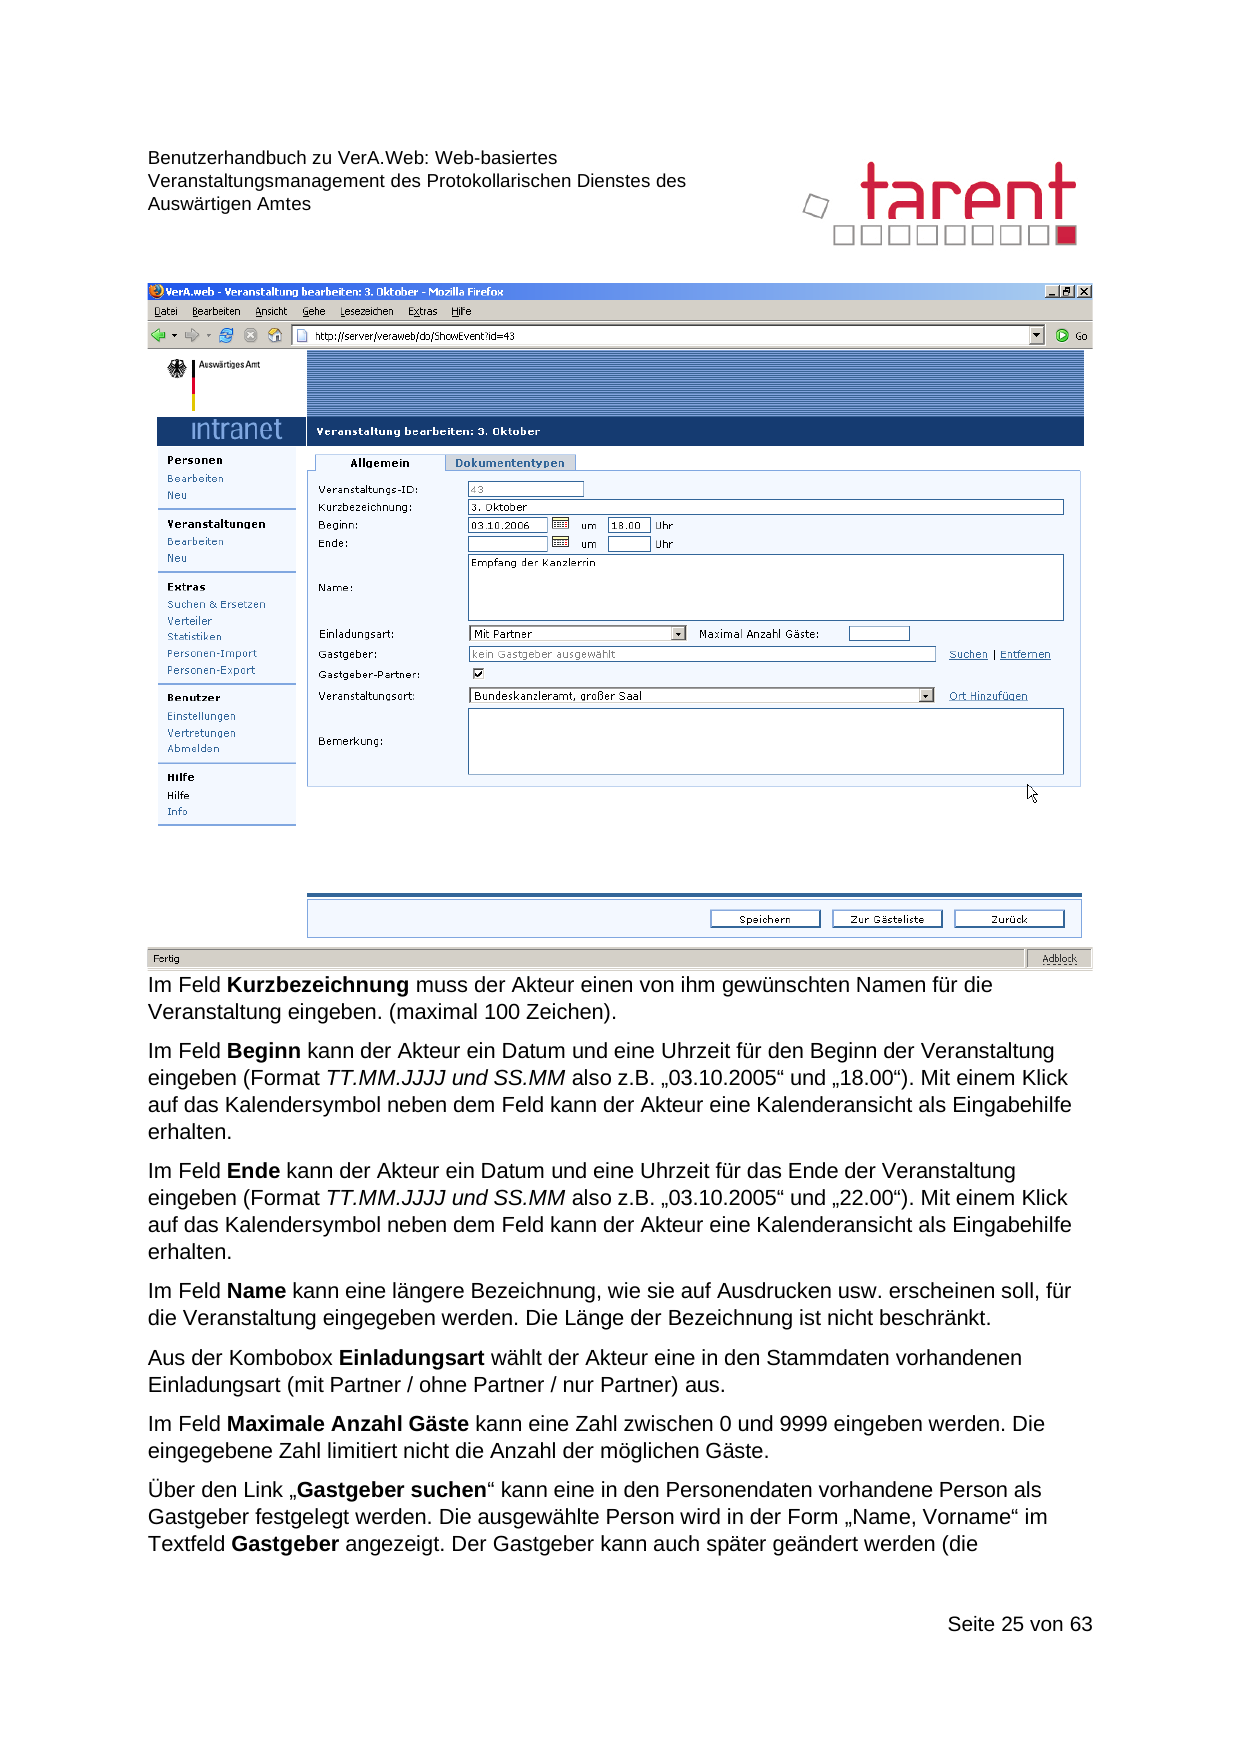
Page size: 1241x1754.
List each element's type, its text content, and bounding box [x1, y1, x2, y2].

text Über den Link „Gastgeber suchen“ kann eine in den Personendaten vorhandene Person als Gastgeber festgelegt werden. Die ausgewählte Person wird in der Form „Name, Vorname“ im Textfeld Gastgeber angezeigt. Der Gastgeber kann auch später geändert werden (die [148, 1478, 1092, 1556]
text Im Feld Name kann eine längere Bezeichnung, wie sie auf Ausdrucken usw. erscheinen soll, für die Veranstaltung eingegeben werden. Die Länge der Bezeichnung ist nicht beschränkt. [148, 1279, 1092, 1330]
picture [147, 283, 1093, 971]
text Im Feld Ende kann der Akteur ein Datum und eine Uhrzeit für das Ende der Veranstaltung eingeben (Format TT.MM.JJJJ und SS.MM also z.B. „03.10.2005“ und „22.00“). Mit einem Klick auf das Kalendersymbol neben dem Feld kann der Akteur eine Kalenderansicht als Eingabehilfe erhalten. [148, 1159, 1092, 1264]
text Im Feld Maximale Anzahl Gäste kann eine Zahl zwischen 0 und 9999 eingeben werden. Die eingegebene Zahl limitiert nicht die Anzahl der möglichen Gäste. [148, 1411, 1092, 1463]
picture [790, 151, 1091, 255]
text Im Feld Kurzbezeichnung muss der Akteur einen von ihm gewünschten Namen für die Veranstaltung eingeben. (maximal 100 Zeichen). [148, 971, 1092, 1024]
text Aus der Kombobox Einladungsart wählt der Akteur eine in den Stammdaten vorhandenen Einladungsart (mit Partner / ohne Partner / nur Partner) aus. [148, 1345, 1092, 1396]
text Im Feld Beginn kann der Akteur ein Datum und eine Uhrzeit für den Beginn der Veranstaltung eingeben (Format TT.MM.JJJJ und SS.MM also z.B. „03.10.2005“ und „18.00“). Mit einem Klick auf das Kalendersymbol neben dem Feld kann der Akteur eine Kalenderansicht als Eingabehilfe erhalten. [148, 1039, 1092, 1144]
